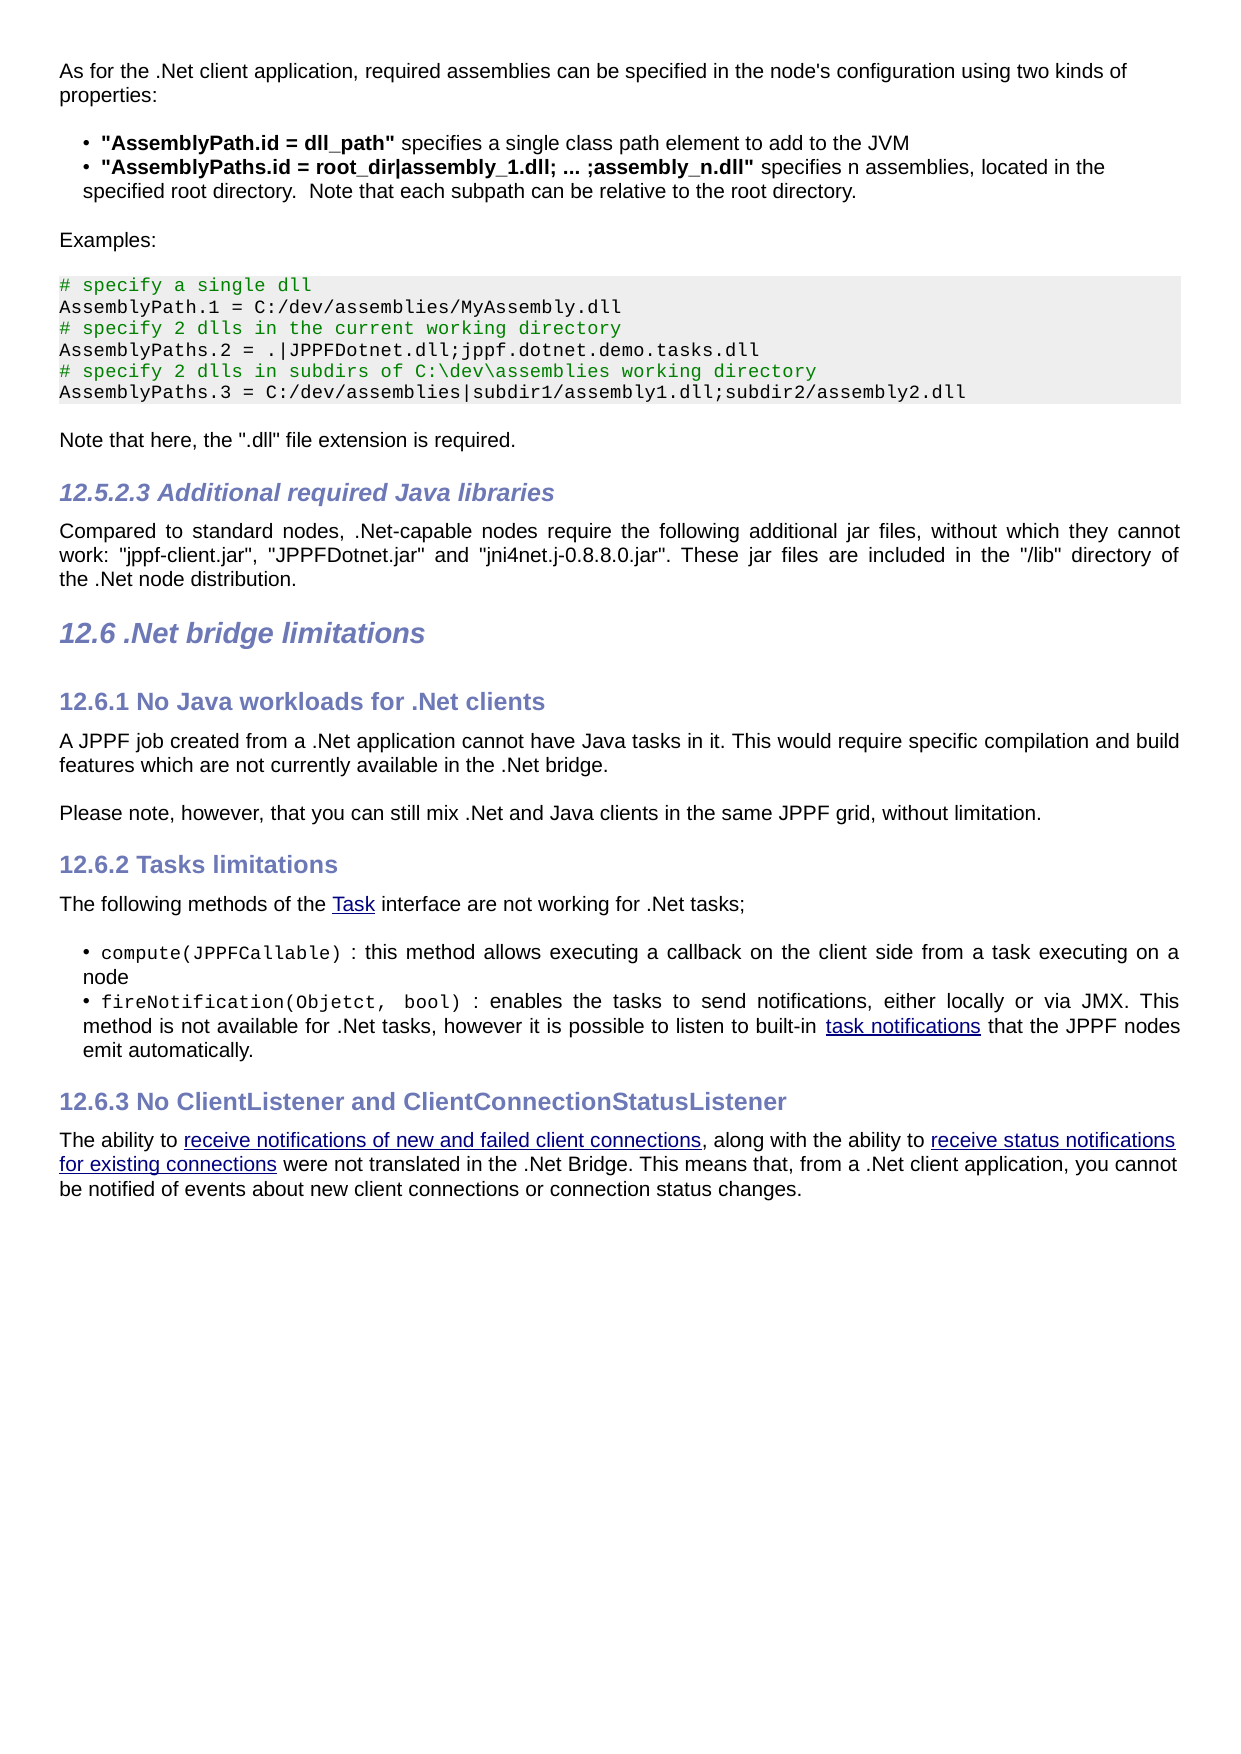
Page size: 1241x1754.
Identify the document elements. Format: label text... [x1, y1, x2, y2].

subtitle Additional required Java libraries [59, 477, 1181, 507]
text A JPPF job created from a .Net application cannot have Java tasks in it. This would require specific compilation and build features which are not currently available in the .Net bridge. [59, 729, 1181, 777]
text As for the .Net client application, required assemblies can be specified in the node's configuration using two kinds of properties: [59, 59, 1181, 107]
list compute(JPPFCallable) : this method allows executing a callback on the client side from a task executing on a node [83, 940, 1181, 989]
text AssemblyPath.1 = C:/dev/assemblies/MyAssembly.dll [59, 297, 1181, 318]
text Note that here, the ".dll" file extension is required. [59, 428, 1181, 452]
text # specify a single dll [59, 276, 1181, 297]
list "AssemblyPath.id = dll_path" specifies a single class path element to add to the JVM [83, 131, 1181, 155]
subtitle No Java workloads for .Net clients [59, 687, 1181, 716]
text Please note, however, that you can still mix .Net and Java clients in the same JPPF grid, without limitation. [59, 801, 1181, 825]
text AssemblyPaths.2 = .|JPPFDotnet.dll;jppf.dotnet.demo.tasks.dll [59, 340, 1181, 361]
list "AssemblyPaths.id = root_dir|assembly_1.dll; ... ;assembly_n.dll" specifies n assemblies, located in the specified root directory. Note that each subpath can be relative to the root directory. [83, 155, 1181, 203]
text Compared to standard nodes, .Net-capable nodes require the following additional jar files, without which they cannot work: "jppf-client.jar", "JPPFDotnet.jar" and "jni4net.j-0.8.8.0.jar". These jar files are included in the "/lib" directory of the .Net node distribution. [59, 519, 1181, 591]
text Examples: [59, 227, 1181, 252]
text The ability to receive notifications of new and failed client connections, along with the ability to receive status notifications for existing connections were not translated in the .Net Bridge. This means that, from a .Net client application, you cannot be notified of events about new client connections or connection status changes. [59, 1128, 1181, 1201]
text AssemblyPaths.3 = C:/dev/assemblies|subdir1/assembly1.dll;subdir2/assembly2.dll [59, 383, 1181, 404]
subtitle .Net bridge limitations [59, 616, 1181, 650]
text # specify 2 dlls in the current working directory [59, 318, 1181, 340]
text # specify 2 dlls in subdirs of C:\dev\assemblies working directory [59, 361, 1181, 383]
text The following methods of the Task interface are not working for .Net tasks; [59, 892, 1181, 916]
list fireNotification(Objetct, bool) : enables the tasks to send notifications, either locally or via JMX. This method is not available for .Net tasks, however it is possible to listen to built-in task notifications that the JPPF nodes emit automatically. [83, 989, 1181, 1062]
subtitle Tasks limitations [59, 850, 1181, 879]
subtitle No ClientListener and ClientConnectionStatusListener [59, 1087, 1181, 1116]
